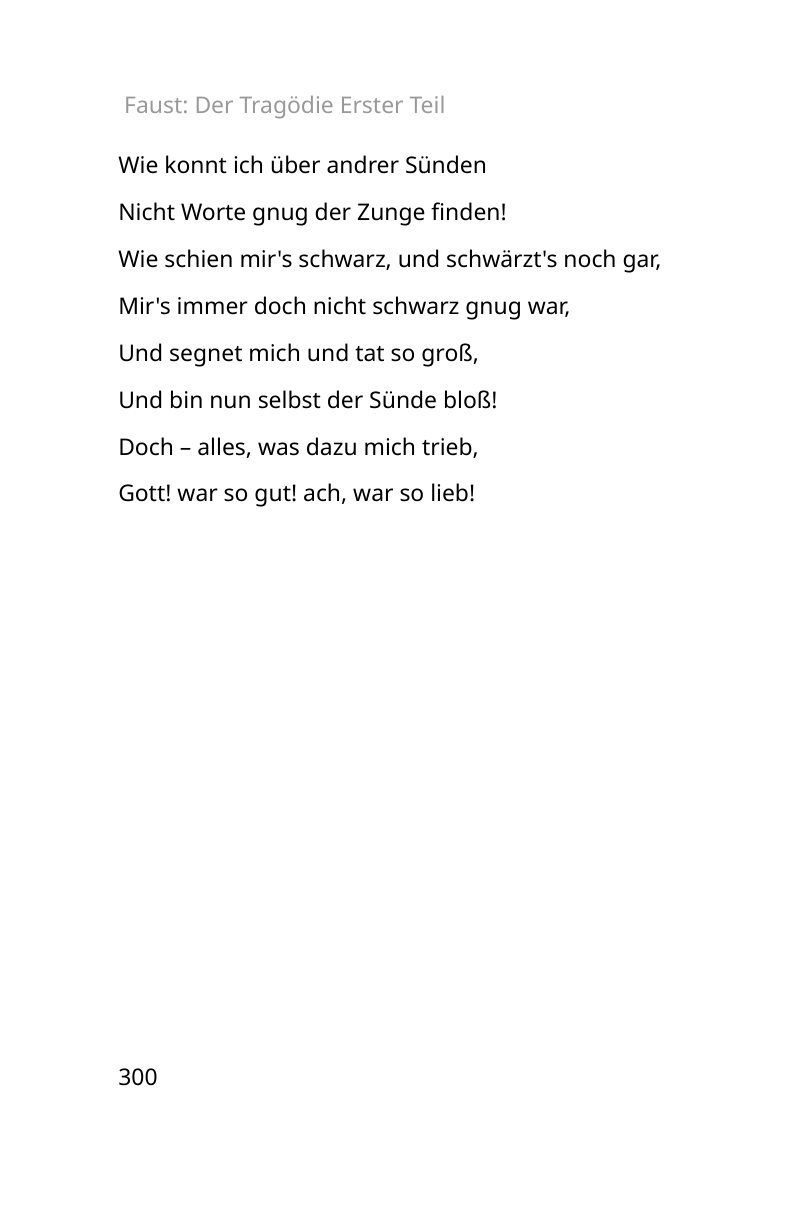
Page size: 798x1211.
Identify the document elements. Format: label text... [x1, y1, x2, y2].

text Wie konnt ich über andrer Sünden Nicht Worte gnug der Zunge finden! Wie schien mir's schwarz, und schwärzt's noch gar, Mir's immer doch nicht schwarz gnug war, Und segnet mich und tat so groß, Und bin nun selbst der Sünde bloß! Doch – alles, was dazu mich trieb, Gott! war so gut! ach, war so lieb! [118, 149, 679, 509]
